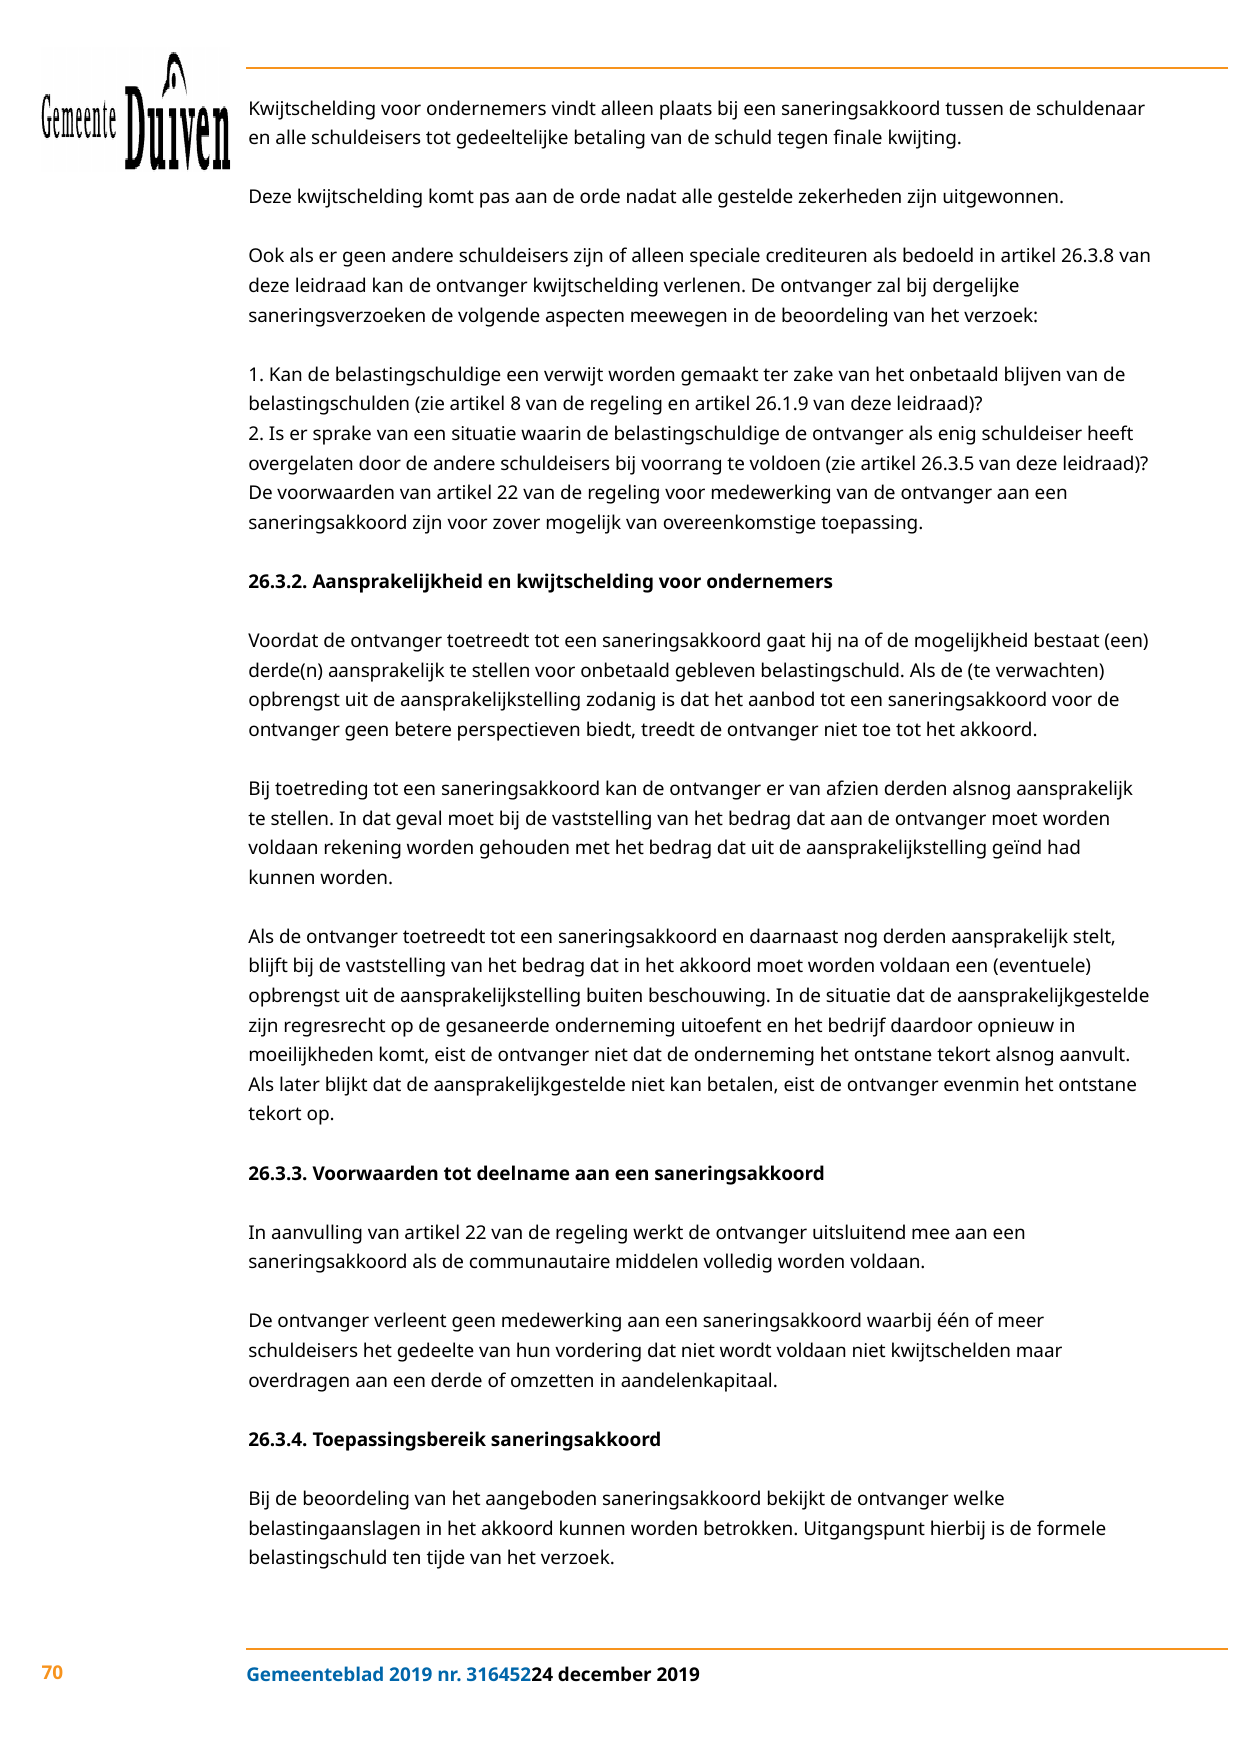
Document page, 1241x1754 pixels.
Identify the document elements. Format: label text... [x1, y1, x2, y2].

text Bij de beoordeling van het aangeboden saneringsakkoord bekijkt de ontvanger welke belastingaanslagen in het akkoord kunnen worden betrokken. Uitgangspunt hierbij is de formele belastingschuld ten tijde van het verzoek. [248, 1485, 1152, 1570]
text Ook als er geen andere schuldeisers zijn of alleen speciale crediteuren als bedoeld in artikel 26.3.8 van deze leidraad kan de ontvanger kwijtschelding verlenen. De ontvanger zal bij dergelijke saneringsverzoeken de volgende aspecten meewegen in de beoordeling van het verzoek: [248, 243, 1152, 328]
text Bij toetreding tot een saneringsakkoord kan de ontvanger er van afzien derden alsnog aansprakelijk te stellen. In dat geval moet bij de vaststelling van het bedrag dat aan de ontvanger moet worden voldaan rekening worden gehouden met het bedrag dat uit de aansprakelijkstelling geïnd had kunnen worden. [248, 775, 1152, 890]
text Deze kwijtschelding komt pas aan de orde nadat alle gestelde zekerheden zijn uitgewonnen. [248, 183, 1152, 209]
text 1. Kan de belastingschuldige een verwijt worden gemaakt ter zake van het onbetaald blijven van de belastingschulden (zie artikel 8 van de regeling en artikel 26.1.9 van deze leidraad)? [248, 361, 1152, 416]
picture [41, 47, 231, 172]
text 2. Is er sprake van een situatie waarin de belastingschuldige de ontvanger als enig schuldeiser heeft overgelaten door de andere schuldeisers bij voorrang te voldoen (zie artikel 26.3.5 van deze leidraad)? De voorwaarden van artikel 22 van de regeling voor medewerking van de ontvanger aan een saneringsakkoord zijn voor zover mogelijk van overeenkomstige toepassing. [248, 420, 1152, 535]
text 26.3.3. Voorwaarden tot deelname aan een saneringsakkoord [248, 1160, 1152, 1186]
text Voordat de ontvanger toetreedt tot een saneringsakkoord gaat hij na of de mogelijkheid bestaat (een) derde(n) aansprakelijk te stellen voor onbetaald gebleven belastingschuld. Als de (te verwachten) opbrengst uit de aansprakelijkstelling zodanig is dat het aanbod tot een saneringsakkoord voor de ontvanger geen betere perspectieven biedt, treedt de ontvanger niet toe tot het akkoord. [248, 627, 1152, 742]
text Kwijtschelding voor ondernemers vindt alleen plaats bij een saneringsakkoord tussen de schuldenaar en alle schuldeisers tot gedeeltelijke betaling van de schuld tegen finale kwijting. [248, 95, 1152, 150]
text In aanvulling van artikel 22 van de regeling werkt de ontvanger uitsluitend mee aan een saneringsakkoord als de communautaire middelen volledig worden voldaan. [248, 1219, 1152, 1274]
text 26.3.4. Toepassingsbereik saneringsakkoord [248, 1426, 1152, 1452]
text Als de ontvanger toetreedt tot een saneringsakkoord en daarnaast nog derden aansprakelijk stelt, blijft bij de vaststelling van het bedrag dat in het akkoord moet worden voldaan een (eventuele) opbrengst uit de aansprakelijkstelling buiten beschouwing. In de situatie dat de aansprakelijkgestelde zijn regresrecht op de gesaneerde onderneming uitoefent en het bedrijf daardoor opnieuw in moeilijkheden komt, eist de ontvanger niet dat de onderneming het ontstane tekort alsnog aanvult. Als later blijkt dat de aansprakelijkgestelde niet kan betalen, eist de ontvanger evenmin het ontstane tekort op. [248, 923, 1152, 1126]
text 26.3.2. Aansprakelijkheid en kwijtschelding voor ondernemers [248, 568, 1152, 594]
text De ontvanger verleent geen medewerking aan een saneringsakkoord waarbij één of meer schuldeisers het gedeelte van hun vordering dat niet wordt voldaan niet kwijtschelden maar overdragen aan een derde of omzetten in aandelenkapitaal. [248, 1308, 1152, 1393]
